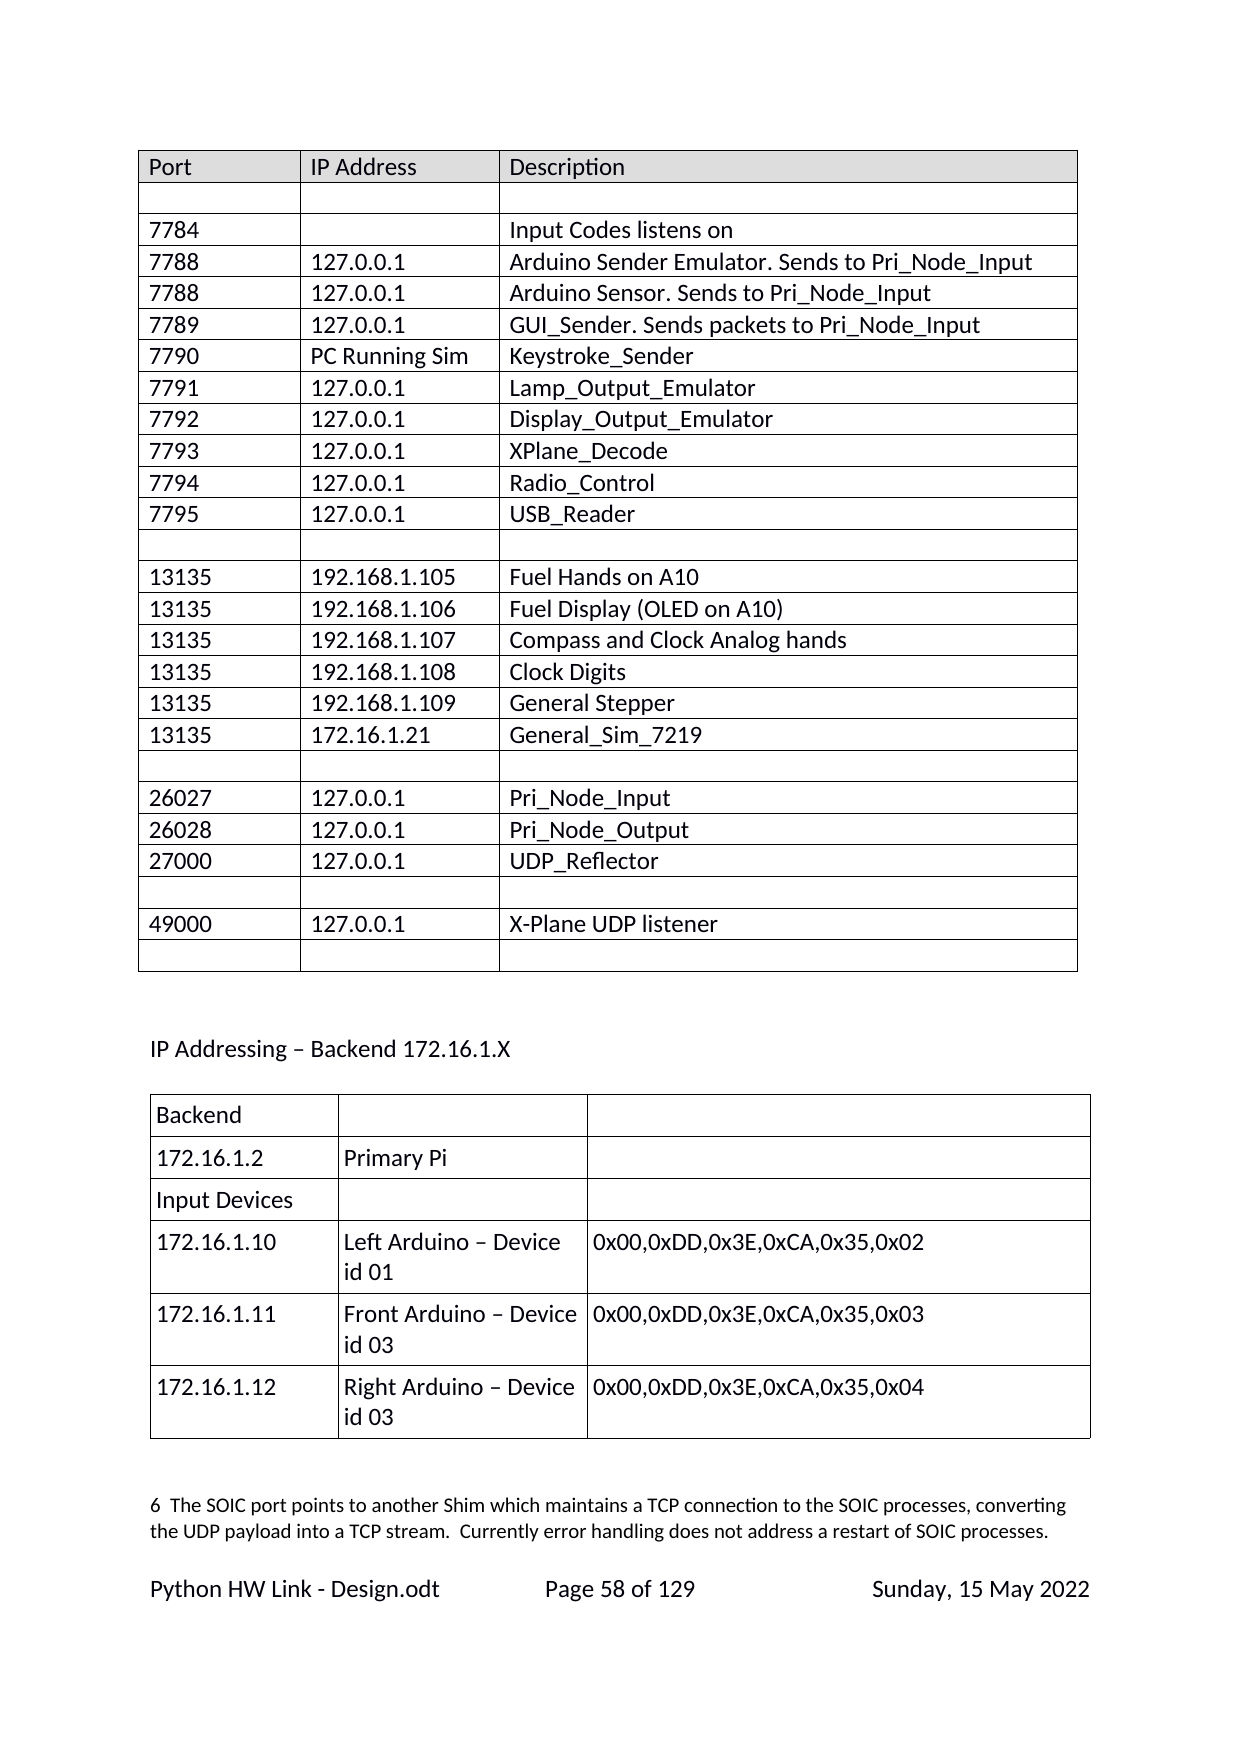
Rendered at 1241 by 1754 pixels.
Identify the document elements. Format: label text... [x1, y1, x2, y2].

table_cell 13135 [139, 719, 300, 750]
table_cell 7793 [139, 435, 300, 466]
table_cell 7784 [139, 214, 300, 245]
table_cell 7788 [139, 246, 300, 276]
text IP Addressing – Backend 172.16.1.X [150, 1033, 1090, 1063]
table_cell [500, 530, 1077, 560]
table_cell 127.0.0.1 [301, 467, 499, 497]
table_cell 7792 [139, 404, 300, 434]
table_cell Radio_Control [500, 467, 1077, 497]
table_cell USB_Reader [500, 498, 1077, 529]
table_cell Lamp_Output_Emulator [500, 372, 1077, 402]
table_cell 172.16.1.21 [301, 719, 499, 750]
table_cell 7794 [139, 467, 300, 497]
table_cell 127.0.0.1 [301, 909, 499, 939]
table_cell [588, 1179, 1090, 1220]
table_cell [139, 877, 300, 907]
table_cell Arduino Sender Emulator. Sends to Pri_Node_Input [500, 246, 1077, 276]
table_cell 192.168.1.108 [301, 656, 499, 687]
table_cell [301, 530, 499, 560]
table_cell Pri_Node_Input [500, 782, 1077, 813]
table_cell [139, 183, 300, 213]
table_cell 172.16.1.12 [151, 1366, 338, 1438]
table_cell 172.16.1.2 [151, 1137, 338, 1178]
table_cell 0x00,0xDD,0x3E,0xCA,0x35,0x04 [588, 1366, 1090, 1438]
table_cell Fuel Hands on A10 [500, 561, 1077, 592]
table_cell 127.0.0.1 [301, 782, 499, 813]
table_cell 127.0.0.1 [301, 309, 499, 339]
table_cell GUI_Sender. Sends packets to Pri_Node_Input [500, 309, 1077, 339]
table_cell [500, 940, 1077, 971]
table_cell [301, 751, 499, 781]
table_cell Input Codes listens on [500, 214, 1077, 245]
table_cell [301, 877, 499, 907]
table_cell Display_Output_Emulator [500, 404, 1077, 434]
table_cell Left Arduino – Device id 01 [339, 1221, 587, 1293]
table_cell 192.168.1.106 [301, 593, 499, 623]
table_cell 127.0.0.1 [301, 435, 499, 466]
table_cell [500, 183, 1077, 213]
table_cell [500, 751, 1077, 781]
table_cell 192.168.1.105 [301, 561, 499, 592]
table_cell 7795 [139, 498, 300, 529]
table_cell 192.168.1.107 [301, 625, 499, 655]
table_header IP Address [301, 151, 499, 182]
table_header [339, 1095, 587, 1136]
table_cell 13135 [139, 688, 300, 718]
table_cell Arduino Sensor. Sends to Pri_Node_Input [500, 277, 1077, 308]
table_cell 127.0.0.1 [301, 404, 499, 434]
table_cell 127.0.0.1 [301, 845, 499, 876]
table_cell [139, 530, 300, 560]
table_cell 26027 [139, 782, 300, 813]
table_cell 13135 [139, 625, 300, 655]
table_cell PC Running Sim [301, 340, 499, 371]
table_cell 7791 [139, 372, 300, 402]
table_cell [588, 1137, 1090, 1178]
table_cell 7790 [139, 340, 300, 371]
table_cell Right Arduino – Device id 03 [339, 1366, 587, 1438]
table_cell Keystroke_Sender [500, 340, 1077, 371]
table_cell UDP_Reflector [500, 845, 1077, 876]
table_cell 192.168.1.109 [301, 688, 499, 718]
table_cell 0x00,0xDD,0x3E,0xCA,0x35,0x03 [588, 1294, 1090, 1365]
table_cell [301, 214, 499, 245]
table_cell 127.0.0.1 [301, 498, 499, 529]
table_cell Front Arduino – Device id 03 [339, 1294, 587, 1365]
table_cell 172.16.1.11 [151, 1294, 338, 1365]
table_cell 13135 [139, 656, 300, 687]
table_cell Fuel Display (OLED on A10) [500, 593, 1077, 623]
table_cell Pri_Node_Output [500, 814, 1077, 844]
table_cell [301, 183, 499, 213]
table_cell 7789 [139, 309, 300, 339]
table_cell General Stepper [500, 688, 1077, 718]
table_cell 127.0.0.1 [301, 277, 499, 308]
table_cell 49000 [139, 909, 300, 939]
table_cell [139, 940, 300, 971]
table_cell 7788 [139, 277, 300, 308]
table_cell [339, 1179, 587, 1220]
table_cell 127.0.0.1 [301, 814, 499, 844]
table_header Port [139, 151, 300, 182]
table_cell [500, 877, 1077, 907]
table_cell X-Plane UDP listener [500, 909, 1077, 939]
table_cell Input Devices [151, 1179, 338, 1220]
table_header Description [500, 151, 1077, 182]
table_cell [139, 751, 300, 781]
table_cell 172.16.1.10 [151, 1221, 338, 1293]
table_cell 127.0.0.1 [301, 372, 499, 402]
table_header [588, 1095, 1090, 1136]
table_header Backend [151, 1095, 338, 1136]
table_cell 127.0.0.1 [301, 246, 499, 276]
table_cell 13135 [139, 593, 300, 623]
table_cell 0x00,0xDD,0x3E,0xCA,0x35,0x02 [588, 1221, 1090, 1293]
table_cell Clock Digits [500, 656, 1077, 687]
table_cell 13135 [139, 561, 300, 592]
table_cell [301, 940, 499, 971]
table_cell Primary Pi [339, 1137, 587, 1178]
table_cell XPlane_Decode [500, 435, 1077, 466]
table_cell General_Sim_7219 [500, 719, 1077, 750]
table_cell 27000 [139, 845, 300, 876]
table_cell 26028 [139, 814, 300, 844]
table_cell Compass and Clock Analog hands [500, 625, 1077, 655]
